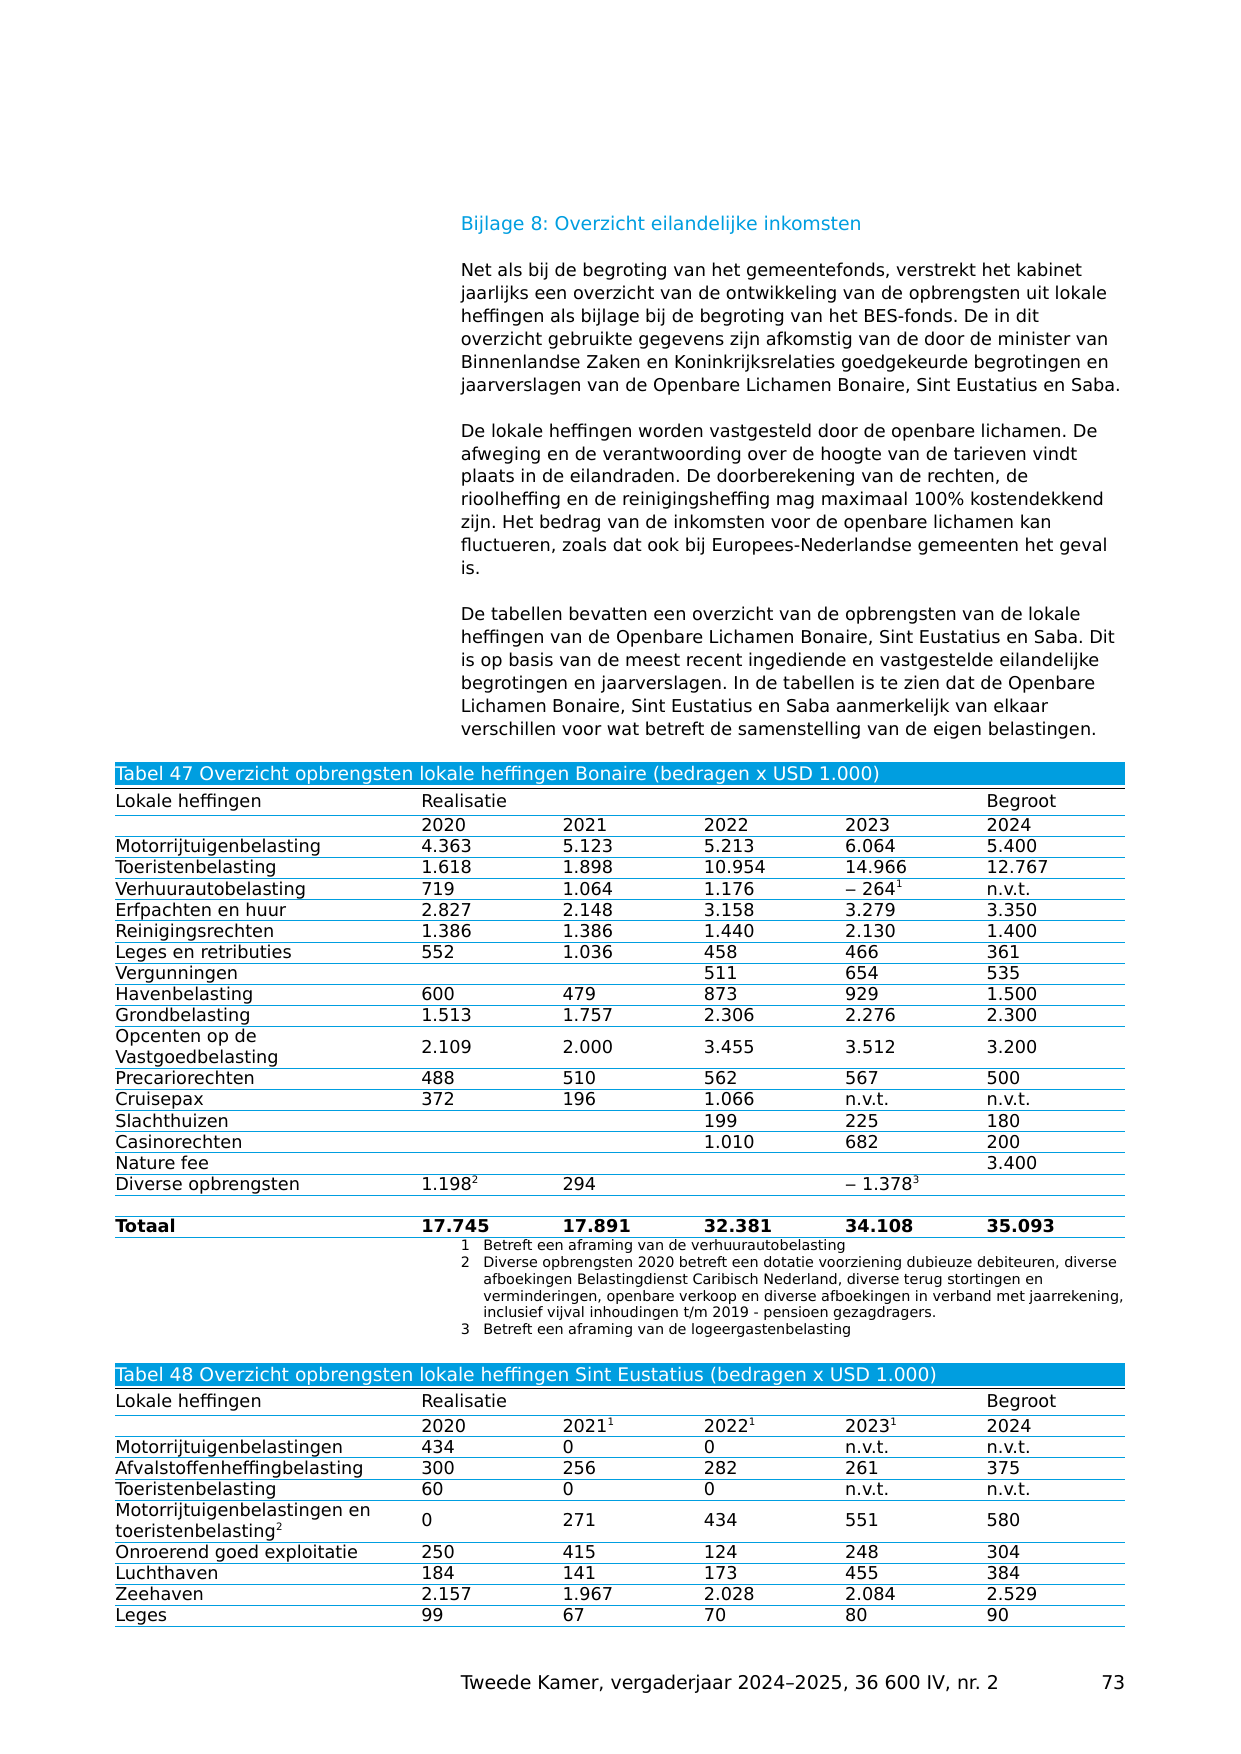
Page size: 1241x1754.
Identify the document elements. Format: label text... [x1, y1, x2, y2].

table_cell Afvalstoffenheffingbelasting [115, 1458, 418, 1478]
table_cell 384 [984, 1564, 1125, 1584]
table_cell Motorrijtuigenbelastingen en toeristenbelasting2 [115, 1501, 418, 1541]
table_cell Reinigingsrechten [115, 921, 418, 941]
table_cell 60 [418, 1480, 559, 1499]
table_cell 2020 [418, 1416, 559, 1436]
table_cell 567 [842, 1069, 983, 1089]
table_cell 0 [559, 1437, 701, 1457]
list Diverse opbrengsten 2020 betreft een dotatie voorziening dubieuze debiteuren, diverse afboekingen Belastingdienst Caribisch Nederland, diverse terug stortingen en verminderingen, openbare verkoop en diverse afboekingen in verband met jaarrekening, inclusief vijval inhoudingen t/m 2019 - pensioen gezagdragers. [461, 1254, 1125, 1321]
table_cell 3.158 [701, 900, 842, 920]
table_cell 184 [418, 1564, 559, 1584]
text De tabellen bevatten een overzicht van de opbrengsten van de lokale heffingen van de Openbare Lichamen Bonaire, Sint Eustatius en Saba. Dit is op basis van de meest recent ingediende en vastgestelde eilandelijke begrotingen en jaarverslagen. In de tabellen is te zien dat de Openbare Lichamen Bonaire, Sint Eustatius en Saba aanmerkelijk van elkaar verschillen voor wat betreft de samenstelling van de eigen belastingen. [461, 602, 1125, 739]
table_cell 17.745 [418, 1217, 559, 1237]
table_cell 415 [559, 1543, 701, 1562]
table_cell Erfpachten en huur [115, 900, 418, 920]
table_cell Leges [115, 1606, 418, 1626]
table_cell 1.967 [559, 1585, 701, 1605]
table_cell 34.108 [842, 1217, 983, 1237]
table_cell Diverse opbrengsten [115, 1175, 418, 1194]
table_cell 2023 [842, 816, 983, 836]
table_cell Luchthaven [115, 1564, 418, 1584]
table_cell [984, 1175, 1125, 1194]
table_cell [418, 1132, 559, 1152]
table_cell 261 [842, 1458, 983, 1478]
table_cell 562 [701, 1069, 842, 1089]
table_cell 458 [701, 943, 842, 962]
table_cell 488 [418, 1069, 559, 1089]
table_cell 10.954 [701, 858, 842, 878]
table_cell Toeristenbelasting [115, 858, 418, 878]
title Bijlage 8: Overzicht eilandelijke inkomsten [461, 213, 1125, 235]
table_cell [842, 1153, 983, 1173]
text Net als bij de begroting van het gemeentefonds, verstrekt het kabinet jaarlijks een overzicht van de ontwikkeling van de opbrengsten uit lokale heffingen als bijlage bij de begroting van het BES-fonds. De in dit overzicht gebruikte gegevens zijn afkomstig van de door de minister van Binnenlandse Zaken en Koninkrijksrelaties goedgekeurde begrotingen en jaarverslagen van de Openbare Lichamen Bonaire, Sint Eustatius en Saba. [461, 258, 1125, 396]
table_cell 6.064 [842, 837, 983, 857]
table_cell 4.363 [418, 837, 559, 857]
table_cell 2.300 [984, 1006, 1125, 1026]
table_cell 271 [559, 1501, 701, 1541]
table_cell Realisatie [418, 1389, 983, 1415]
table_cell 5.400 [984, 837, 1125, 857]
table_cell 300 [418, 1458, 559, 1478]
table_cell Begroot [984, 789, 1125, 814]
table_cell n.v.t. [842, 1480, 983, 1499]
table_cell [115, 1196, 418, 1216]
table_cell Precariorechten [115, 1069, 418, 1089]
table_cell 535 [984, 964, 1125, 984]
table_cell 2.827 [418, 900, 559, 920]
table_cell [984, 1196, 1125, 1216]
table_cell 510 [559, 1069, 701, 1089]
table_cell [418, 1111, 559, 1131]
table_cell 3.455 [701, 1027, 842, 1068]
table_cell 20211 [559, 1416, 701, 1436]
table_cell 256 [559, 1458, 701, 1478]
table_cell 1.757 [559, 1006, 701, 1026]
table_cell 80 [842, 1606, 983, 1626]
table_cell [559, 1196, 701, 1216]
table_cell 2024 [984, 816, 1125, 836]
table_cell Havenbelasting [115, 985, 418, 1005]
table_cell 434 [701, 1501, 842, 1541]
table_cell Lokale heffingen [115, 1389, 418, 1415]
table_cell 70 [701, 1606, 842, 1626]
table_cell Verhuurautobelasting [115, 879, 418, 899]
table_cell 580 [984, 1501, 1125, 1541]
table_cell 3.279 [842, 900, 983, 920]
table_cell Lokale heffingen [115, 789, 418, 814]
table_cell 2021 [559, 816, 701, 836]
table_cell Slachthuizen [115, 1111, 418, 1131]
table_cell 199 [701, 1111, 842, 1131]
table_cell 2.157 [418, 1585, 559, 1605]
table_cell 99 [418, 1606, 559, 1626]
table_cell 434 [418, 1437, 559, 1457]
table_cell [418, 964, 559, 984]
table_cell 2.529 [984, 1585, 1125, 1605]
table_cell Leges en retributies [115, 943, 418, 962]
table_cell 1.066 [701, 1090, 842, 1110]
table_cell 1.500 [984, 985, 1125, 1005]
table_cell 1.898 [559, 858, 701, 878]
table_cell Totaal [115, 1217, 418, 1237]
table_cell 304 [984, 1543, 1125, 1562]
table_cell Onroerend goed exploitatie [115, 1543, 418, 1562]
table_cell n.v.t. [984, 1090, 1125, 1110]
table_cell 1.440 [701, 921, 842, 941]
table_cell Opcenten op de Vastgoedbelasting [115, 1027, 418, 1068]
table_cell 35.093 [984, 1217, 1125, 1237]
table_cell 2.148 [559, 900, 701, 920]
table_cell 0 [418, 1501, 559, 1541]
table_cell 3.400 [984, 1153, 1125, 1173]
table_cell 551 [842, 1501, 983, 1541]
table_cell 5.213 [701, 837, 842, 857]
table_cell 500 [984, 1069, 1125, 1089]
table_cell 225 [842, 1111, 983, 1131]
table_cell Vergunningen [115, 964, 418, 984]
table_cell n.v.t. [842, 1090, 983, 1110]
table_cell 2.130 [842, 921, 983, 941]
table_cell n.v.t. [842, 1437, 983, 1457]
table_cell 14.966 [842, 858, 983, 878]
table_cell 2.276 [842, 1006, 983, 1026]
text De lokale heffingen worden vastgesteld door de openbare lichamen. De afweging en de verantwoording over de hoogte van de tarieven vindt plaats in de eilandraden. De doorberekening van de rechten, de rioolheffing en de reinigingsheffing mag maximaal 100% kostendekkend zijn. Het bedrag van de inkomsten voor de openbare lichamen kan fluctueren, zoals dat ook bij Europees-Nederlandse gemeenten het geval is. [461, 419, 1125, 579]
table_cell 929 [842, 985, 983, 1005]
table_cell 141 [559, 1564, 701, 1584]
table_cell 12.767 [984, 858, 1125, 878]
table_cell 479 [559, 985, 701, 1005]
table_cell 361 [984, 943, 1125, 962]
table_cell 1.513 [418, 1006, 559, 1026]
table_cell 455 [842, 1564, 983, 1584]
table_cell [115, 816, 418, 836]
table_cell [559, 1153, 701, 1173]
table_cell 124 [701, 1543, 842, 1562]
table_cell 196 [559, 1090, 701, 1110]
table_cell 552 [418, 943, 559, 962]
table_cell 2.109 [418, 1027, 559, 1068]
table_cell 372 [418, 1090, 559, 1110]
table_cell 173 [701, 1564, 842, 1584]
table_cell 2020 [418, 816, 559, 836]
table_cell Zeehaven [115, 1585, 418, 1605]
table_cell [115, 1416, 418, 1436]
list Betreft een aframing van de logeergastenbelasting [461, 1321, 1125, 1338]
table_cell Motorrijtuigenbelasting [115, 837, 418, 857]
table_cell 3.350 [984, 900, 1125, 920]
table_cell 250 [418, 1543, 559, 1562]
table_cell 294 [559, 1175, 701, 1194]
table_cell 654 [842, 964, 983, 984]
table_cell 2.028 [701, 1585, 842, 1605]
table_cell Cruisepax [115, 1090, 418, 1110]
table_cell 1.1982 [418, 1175, 559, 1194]
table_cell 600 [418, 985, 559, 1005]
table_cell Begroot [984, 1389, 1125, 1415]
table_cell 282 [701, 1458, 842, 1478]
table_cell 0 [701, 1437, 842, 1457]
table_cell Casinorechten [115, 1132, 418, 1152]
table_cell 1.400 [984, 921, 1125, 941]
table_cell 32.381 [701, 1217, 842, 1237]
table_cell 511 [701, 964, 842, 984]
table_cell [701, 1153, 842, 1173]
table_cell 719 [418, 879, 559, 899]
table_cell 90 [984, 1606, 1125, 1626]
table_cell 2.084 [842, 1585, 983, 1605]
table_cell [842, 1196, 983, 1216]
table_cell Toeristenbelasting [115, 1480, 418, 1499]
table_cell [418, 1196, 559, 1216]
table_cell 248 [842, 1543, 983, 1562]
table_cell ‒ 2641 [842, 879, 983, 899]
table_cell n.v.t. [984, 879, 1125, 899]
table_cell n.v.t. [984, 1480, 1125, 1499]
table_cell 0 [701, 1480, 842, 1499]
table_cell 873 [701, 985, 842, 1005]
table_cell ‒ 1.3783 [842, 1175, 983, 1194]
table_cell [701, 1175, 842, 1194]
table_cell 1.064 [559, 879, 701, 899]
table_cell 5.123 [559, 837, 701, 857]
table_cell 180 [984, 1111, 1125, 1131]
table_cell Motorrijtuigenbelastingen [115, 1437, 418, 1457]
table_cell [559, 964, 701, 984]
table_cell 466 [842, 943, 983, 962]
table_cell [559, 1111, 701, 1131]
table_cell 3.512 [842, 1027, 983, 1068]
table_cell 20221 [701, 1416, 842, 1436]
table_cell 1.386 [559, 921, 701, 941]
table_cell 2.306 [701, 1006, 842, 1026]
table_cell [559, 1132, 701, 1152]
table_cell 0 [559, 1480, 701, 1499]
table_cell 20231 [842, 1416, 983, 1436]
table_cell 17.891 [559, 1217, 701, 1237]
table_cell 3.200 [984, 1027, 1125, 1068]
list Betreft een aframing van de verhuurautobelasting [461, 1238, 1125, 1254]
table_cell [701, 1196, 842, 1216]
table_cell 200 [984, 1132, 1125, 1152]
table_cell 67 [559, 1606, 701, 1626]
table_cell Grondbelasting [115, 1006, 418, 1026]
table_cell Nature fee [115, 1153, 418, 1173]
table_cell 1.386 [418, 921, 559, 941]
table_cell [418, 1153, 559, 1173]
table_cell 2022 [701, 816, 842, 836]
table_cell 375 [984, 1458, 1125, 1478]
table_cell Realisatie [418, 789, 983, 814]
table_cell 1.036 [559, 943, 701, 962]
table_cell 2024 [984, 1416, 1125, 1436]
table_cell 1.618 [418, 858, 559, 878]
table_cell n.v.t. [984, 1437, 1125, 1457]
table_cell 1.010 [701, 1132, 842, 1152]
table_cell 2.000 [559, 1027, 701, 1068]
table_cell 1.176 [701, 879, 842, 899]
table_cell 682 [842, 1132, 983, 1152]
